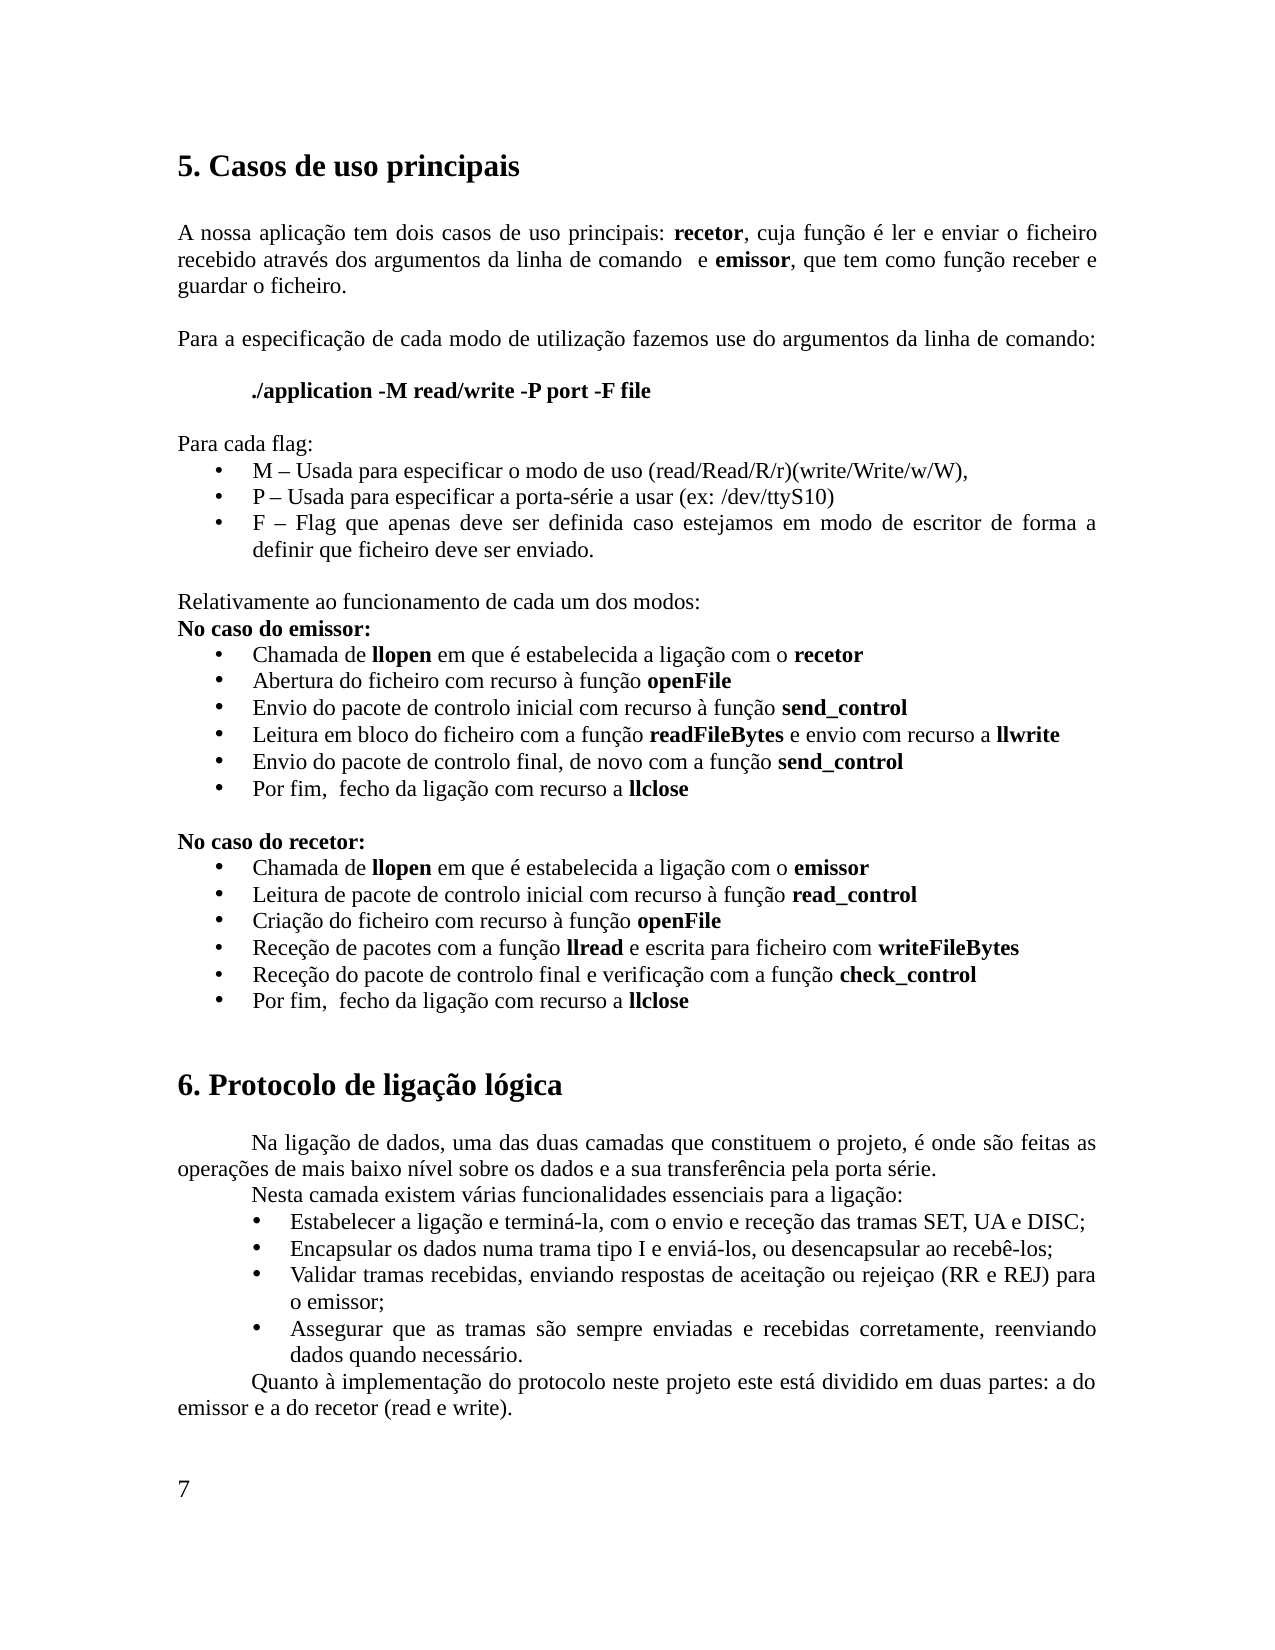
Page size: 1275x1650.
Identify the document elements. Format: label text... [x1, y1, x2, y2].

text Nesta camada existem várias funcionalidades essenciais para a ligação: [177, 1182, 1098, 1208]
list Abertura do ficheiro com recurso à função openFile [215, 667, 1098, 694]
text ./application -M read/write -P port -F file [177, 378, 1098, 404]
text Relativamente ao funcionamento de cada um dos modos: [177, 588, 1098, 615]
text No caso do recetor: [177, 828, 1098, 854]
list Receção do pacote de controlo final e verificação com a função check_control [215, 961, 1098, 987]
list P – Usada para especificar a porta-série a usar (ex: /dev/ttyS10) [215, 483, 1098, 509]
list Envio do pacote de controlo final, de novo com a função send_control [215, 748, 1098, 774]
list Por fim, fecho da ligação com recurso a llclose [215, 987, 1098, 1014]
text Para cada flag: [177, 430, 1098, 457]
text 6. Protocolo de ligação lógica [177, 1067, 1098, 1102]
list F – Flag que apenas deve ser definida caso estejamos em modo de escritor de forma a definir que ficheiro deve ser enviado. [215, 509, 1098, 562]
list Assegurar que as tramas são sempre enviadas e recebidas corretamente, reenviando dados quando necessário. [252, 1314, 1098, 1368]
text No caso do emissor: [177, 615, 1098, 641]
text Quanto à implementação do protocolo neste projeto este está dividido em duas partes: a do emissor e a do recetor (read e write). [177, 1368, 1098, 1420]
list Criação do ficheiro com recurso à função openFile [215, 908, 1098, 934]
list Envio do pacote de controlo inicial com recurso à função send_control [215, 694, 1098, 721]
text Na ligação de dados, uma das duas camadas que constituem o projeto, é onde são feitas as operações de mais baixo nível sobre os dados e a sua transferência pela porta série. [177, 1129, 1098, 1182]
list M – Usada para especificar o modo de uso (read/Read/R/r)(write/Write/w/W), [215, 457, 1098, 483]
list Chamada de llopen em que é estabelecida a ligação com o recetor [215, 641, 1098, 667]
list Leitura de pacote de controlo inicial com recurso à função read_control [215, 881, 1098, 908]
list Leitura em bloco do ficheiro com a função readFileBytes e envio com recurso a llwrite [215, 721, 1098, 748]
list Encapsular os dados numa trama tipo I e enviá-los, ou desencapsular ao recebê-los; [252, 1235, 1098, 1261]
list Chamada de llopen em que é estabelecida a ligação com o emissor [215, 854, 1098, 881]
list Receção de pacotes com a função llread e escrita para ficheiro com writeFileBytes [215, 934, 1098, 961]
text 5. Casos de uso principais [177, 148, 1098, 183]
list Validar tramas recebidas, enviando respostas de aceitação ou rejeiçao (RR e REJ) para o emissor; [252, 1261, 1098, 1314]
text A nossa aplicação tem dois casos de uso principais: recetor, cuja função é ler e enviar o ficheiro recebido através dos argumentos da linha de comando e emissor, que tem como função receber e guardar o ficheiro. [177, 219, 1098, 298]
list Por fim, fecho da ligação com recurso a llclose [215, 774, 1098, 801]
text Para a especificação de cada modo de utilização fazemos use do argumentos da linha de comando: [177, 325, 1098, 378]
list Estabelecer a ligação e terminá-la, com o envio e receção das tramas SET, UA e DISC; [252, 1208, 1098, 1235]
